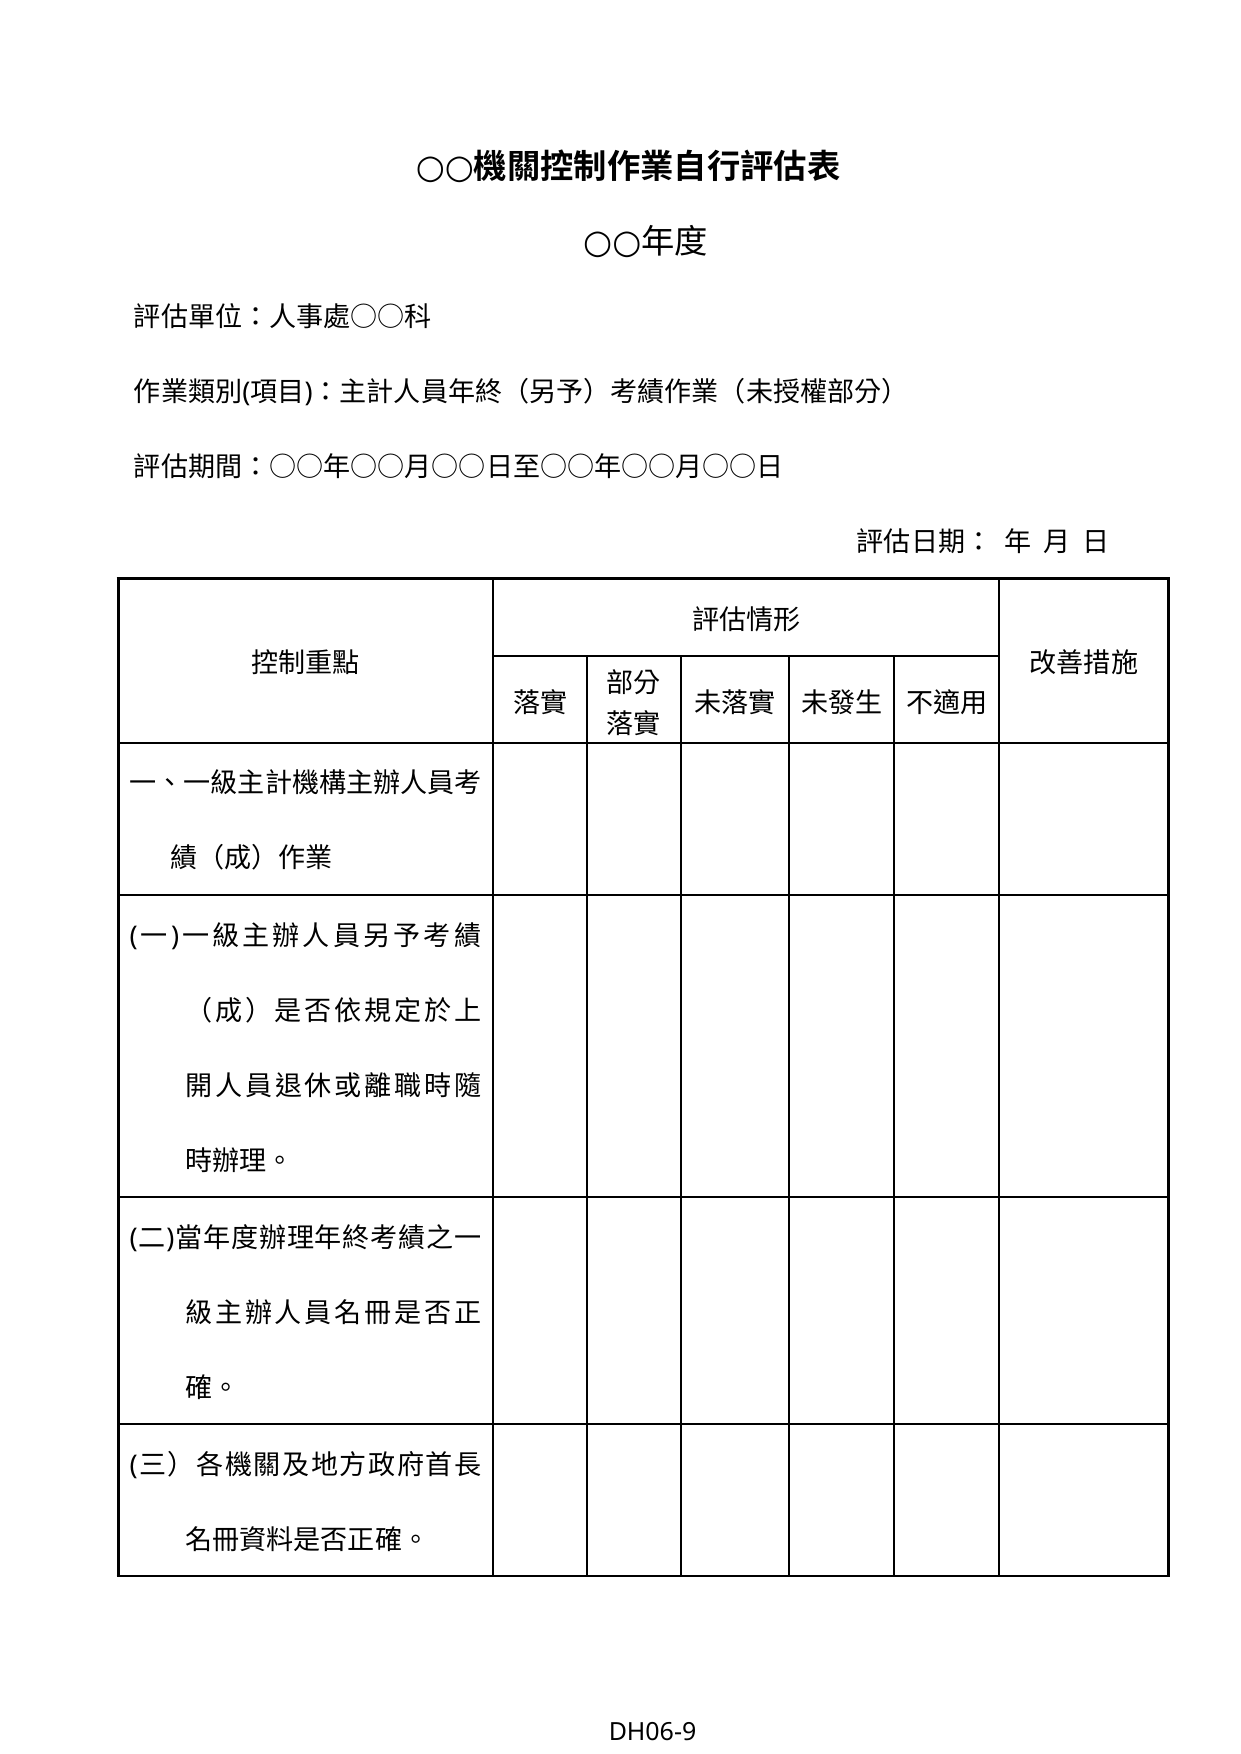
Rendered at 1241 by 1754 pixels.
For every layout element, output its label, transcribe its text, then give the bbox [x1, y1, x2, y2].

table_header 評估情形 [494, 580, 998, 655]
table_cell (二)當年度辦理年終考績之一級主辦人員名冊是否正確。 [120, 1198, 492, 1423]
table_cell 一、一級主計機構主辦人員考績（成）作業 [120, 744, 492, 894]
table_cell [1000, 896, 1167, 1196]
table_cell [1000, 1198, 1167, 1423]
table_cell (三）各機關及地方政府首長名冊資料是否正確。 [120, 1425, 492, 1575]
table_cell [790, 744, 893, 894]
table_cell [682, 744, 788, 894]
table_cell 未發生 [790, 657, 893, 742]
text 作業類別(項目)：主計人員年終（另予）考績作業（未授權部分） [134, 352, 1122, 427]
table_cell 不適用 [895, 657, 998, 742]
text 評估單位：人事處○○科 [134, 277, 1122, 352]
table_cell [895, 1198, 998, 1423]
table_cell [790, 896, 893, 1196]
table_cell [494, 1198, 586, 1423]
text 評估期間：○○年○○月○○日至○○年○○月○○日 [134, 427, 1122, 502]
table_cell [494, 1425, 586, 1575]
table_cell [588, 1198, 680, 1423]
table_cell [895, 1425, 998, 1575]
text DH06-9 [602, 1713, 703, 1746]
table_cell 落實 [494, 657, 586, 742]
table_cell [588, 896, 680, 1196]
table_cell [1000, 744, 1167, 894]
table_header 改善措施 [1000, 580, 1167, 742]
table_cell (一)一級主辦人員另予考績（成）是否依規定於上開人員退休或離職時隨時辦理。 [120, 896, 492, 1196]
text 評估日期： 年 月 日 [134, 502, 1109, 577]
table_cell [682, 896, 788, 1196]
table_cell [588, 1425, 680, 1575]
text ○○機關控制作業自行評估表 [134, 127, 1122, 202]
table_cell [790, 1425, 893, 1575]
table_cell [682, 1198, 788, 1423]
table_cell [1000, 1425, 1167, 1575]
table_cell [682, 1425, 788, 1575]
table_cell [588, 744, 680, 894]
table_cell [494, 744, 586, 894]
table_cell 未落實 [682, 657, 788, 742]
table_cell [895, 744, 998, 894]
table_cell [895, 896, 998, 1196]
table_cell [494, 896, 586, 1196]
text ○○年度 [134, 202, 1122, 277]
table_cell [790, 1198, 893, 1423]
table_cell 部分落實 [588, 657, 680, 742]
table_header 控制重點 [120, 580, 492, 742]
